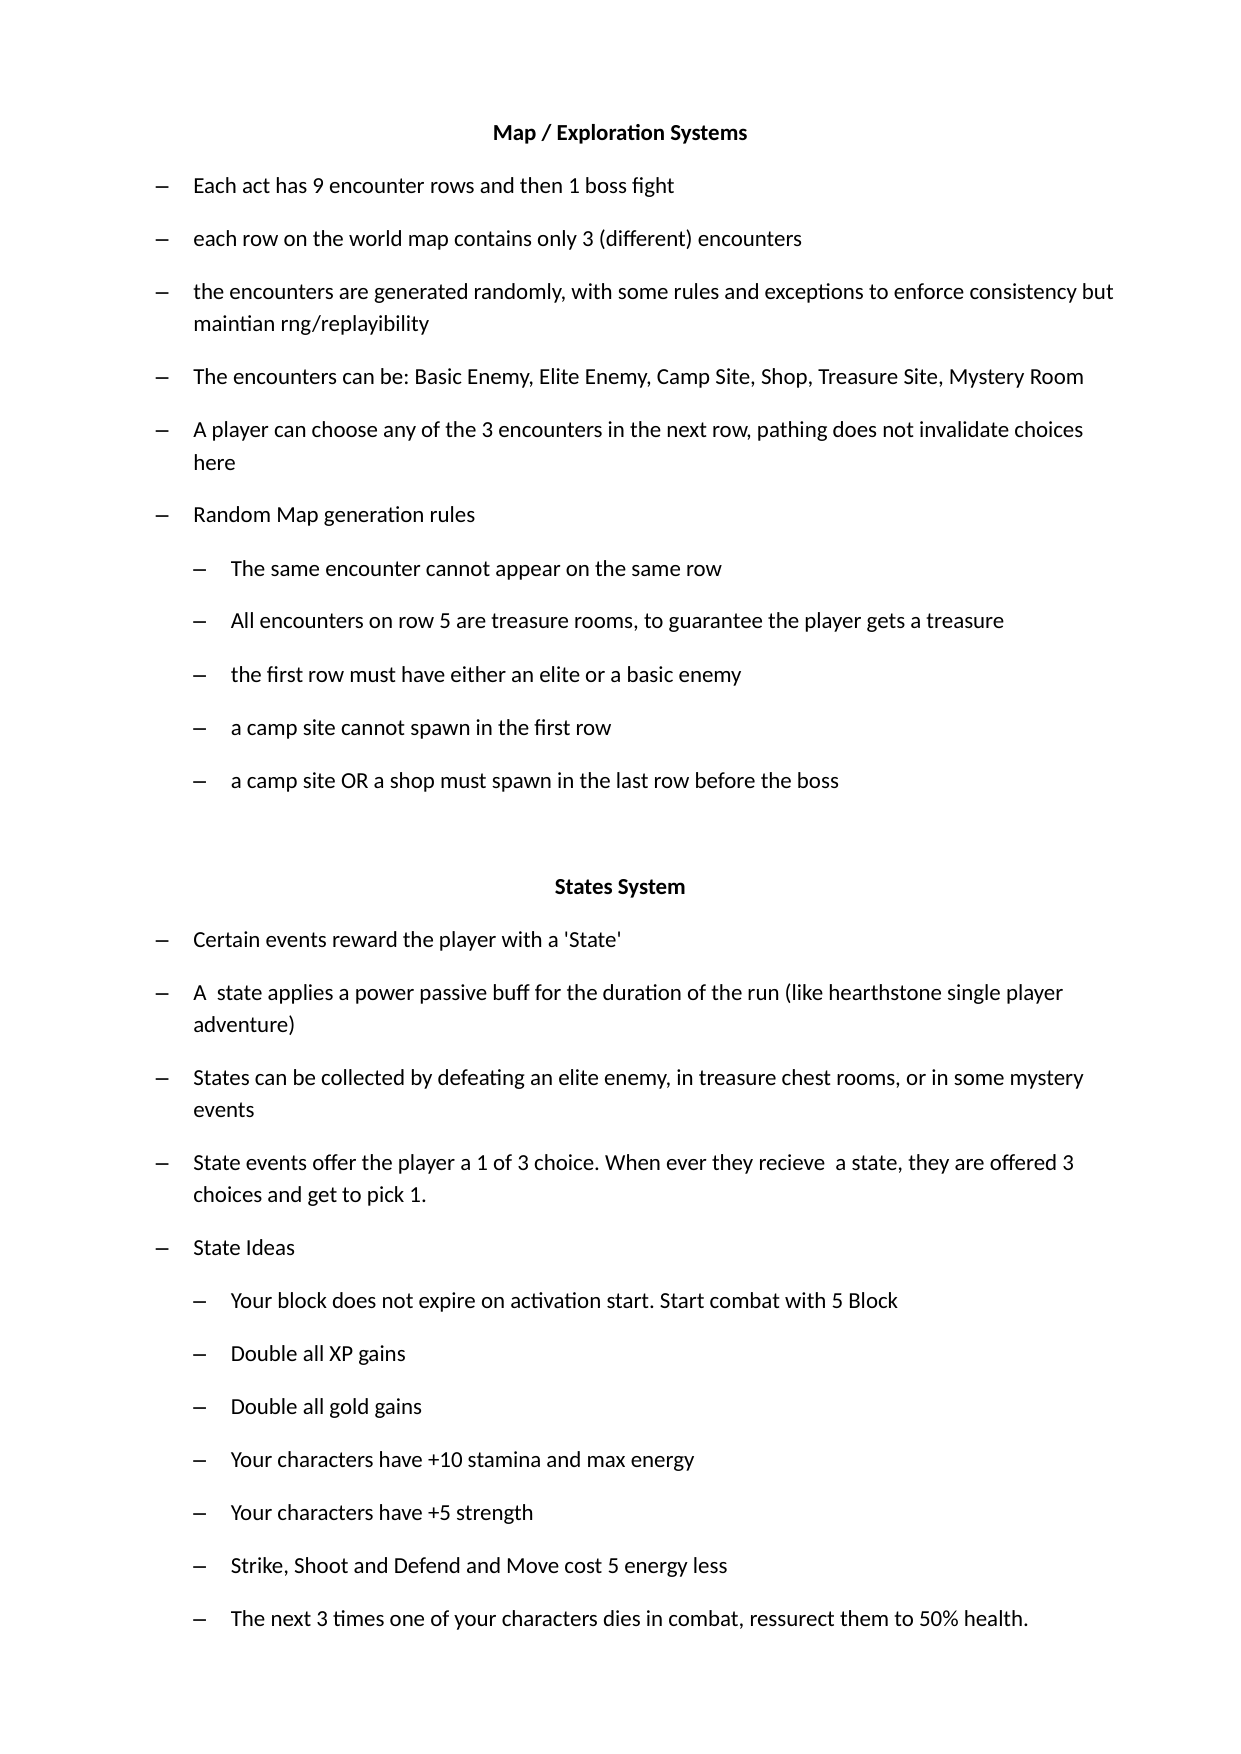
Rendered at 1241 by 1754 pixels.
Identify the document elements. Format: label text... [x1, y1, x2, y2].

list Double all XP gains [193, 1339, 1122, 1367]
list Your characters have +10 stamina and max energy [193, 1446, 1122, 1473]
list The same encounter cannot appear on the same row [193, 554, 1122, 582]
list a camp site cannot spawn in the first row [193, 713, 1122, 741]
list The next 3 times one of your characters dies in combat, ressurect them to 50% health. [193, 1604, 1122, 1633]
list Random Map generation rules [156, 501, 1122, 529]
list Each act has 9 encounter rows and then 1 boss fight [156, 171, 1122, 199]
list State Ideas [156, 1233, 1122, 1261]
list Your characters have +5 strength [193, 1498, 1122, 1527]
list All encounters on row 5 are treasure rooms, to guarantee the player gets a treasure [193, 607, 1122, 635]
list The encounters can be: Basic Enemy, Elite Enemy, Camp Site, Shop, Treasure Site, Mystery Room [156, 362, 1122, 390]
text States System [118, 872, 1122, 900]
list each row on the world map contains only 3 (different) encounters [156, 224, 1122, 252]
list Double all gold gains [193, 1392, 1122, 1421]
list a camp site OR a shop must spawn in the last row before the boss [193, 766, 1122, 794]
list Your block does not expire on activation start. Start combat with 5 Block [193, 1286, 1122, 1314]
list the first row must have either an elite or a basic enemy [193, 660, 1122, 688]
list A player can choose any of the 3 encounters in the next row, pathing does not invalidate choices here [156, 415, 1122, 476]
list A state applies a power passive buff for the duration of the run (like hearthstone single player adventure) [156, 978, 1122, 1038]
list States can be collected by defeating an elite enemy, in treasure chest rooms, or in some mystery events [156, 1063, 1122, 1123]
list the encounters are generated randomly, with some rules and exceptions to enforce consistency but maintian rng/replayibility [156, 277, 1122, 337]
list Strike, Shoot and Defend and Move cost 5 energy less [193, 1552, 1122, 1579]
list State events offer the player a 1 of 3 choice. When ever they recieve a state, they are offered 3 choices and get to pick 1. [156, 1148, 1122, 1208]
list Certain events reward the player with a 'State' [156, 925, 1122, 953]
text Map / Exploration Systems [118, 118, 1122, 146]
